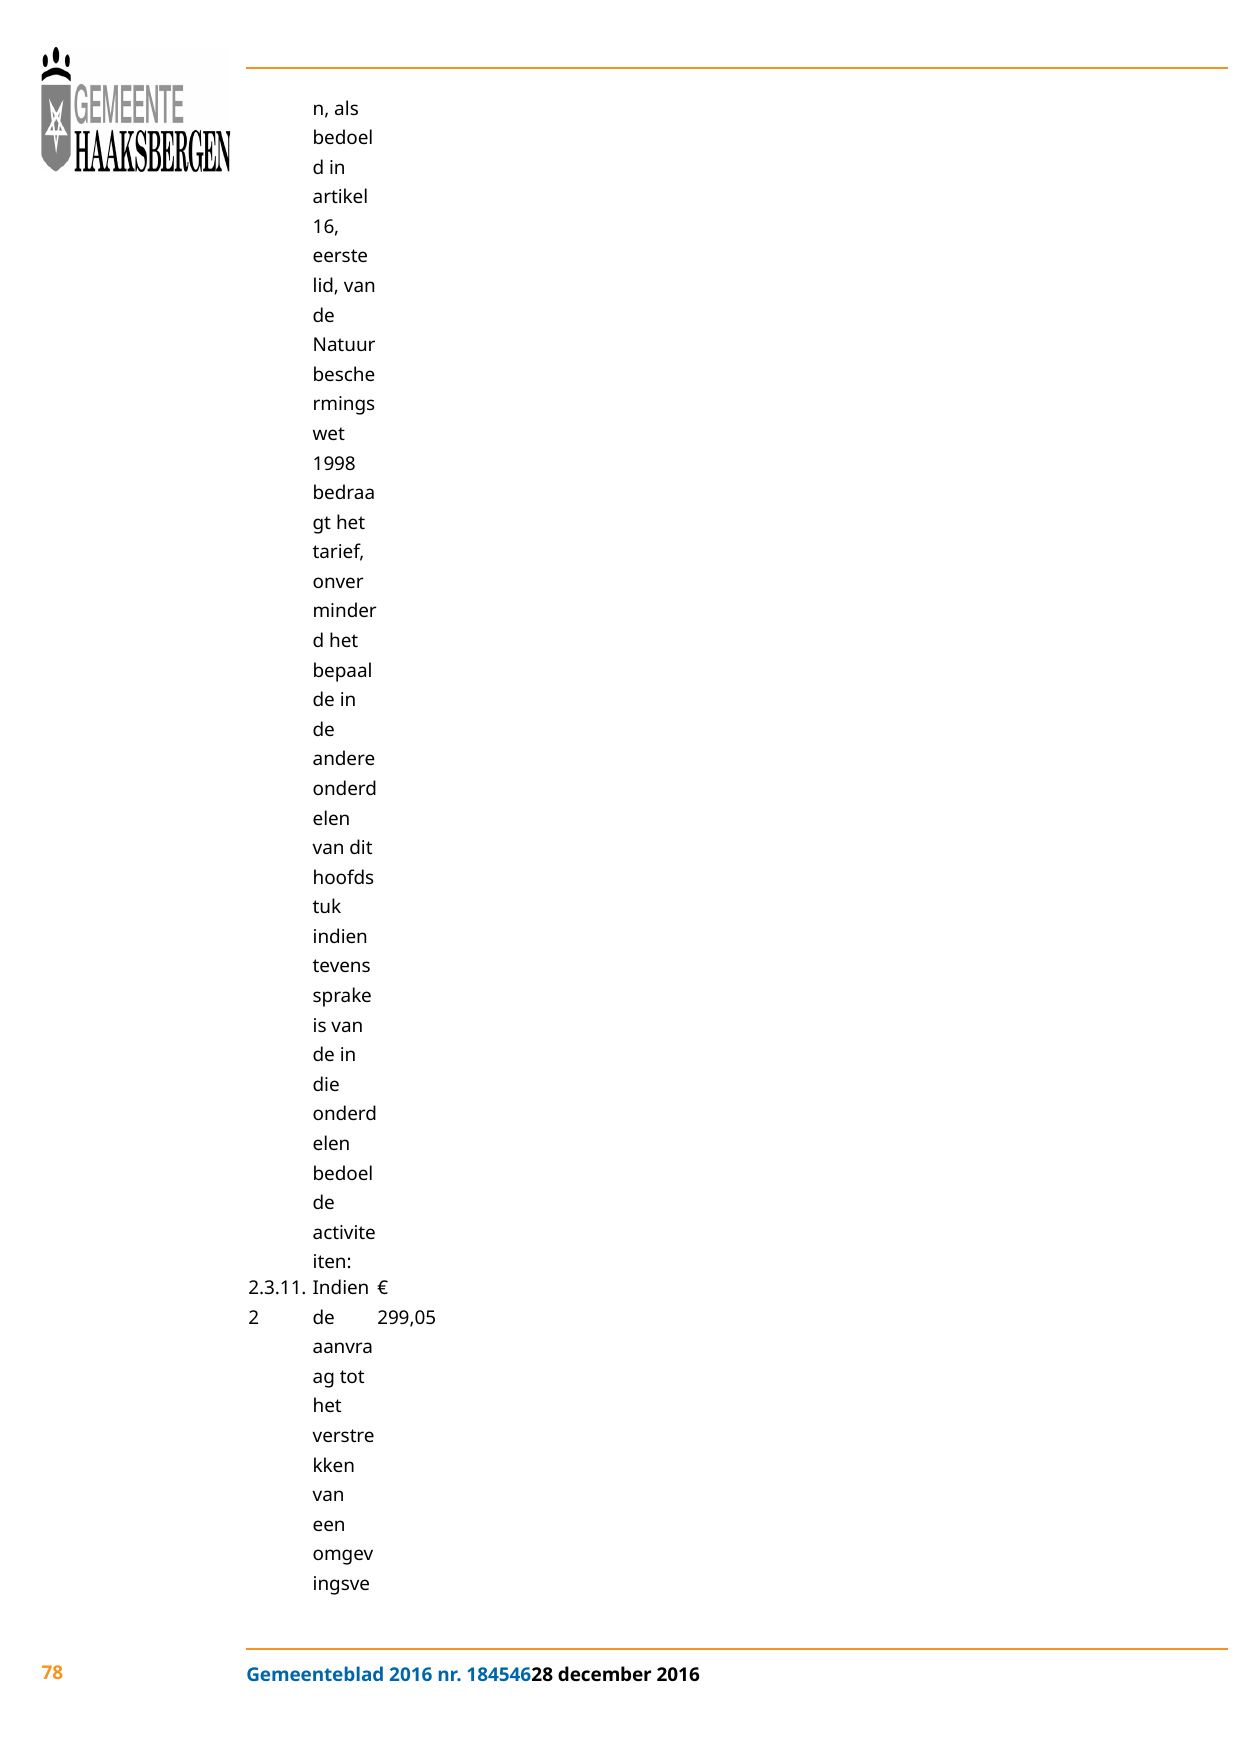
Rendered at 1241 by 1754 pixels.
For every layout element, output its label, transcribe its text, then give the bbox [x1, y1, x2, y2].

picture [41, 47, 231, 172]
table_cell € 299,05 [377, 1274, 442, 1596]
table_cell [248, 95, 312, 1274]
table_cell [442, 95, 506, 1274]
table_cell [377, 95, 442, 1274]
table_cell [442, 1274, 506, 1596]
table_cell Indien de aanvraag tot het verstrekken van een omgevingsve [313, 1274, 377, 1596]
table_cell n, als bedoeld in artikel 16, eerste lid, van de Natuurbeschermingswet 1998 bedraagt het tarief, onverminderd het bepaalde in de andere onderdelen van dit hoofdstuk indien tevens sprake is van de in die onderdelen bedoelde activiteiten: [313, 95, 377, 1274]
table_cell 2.3.11.2 [248, 1274, 312, 1596]
